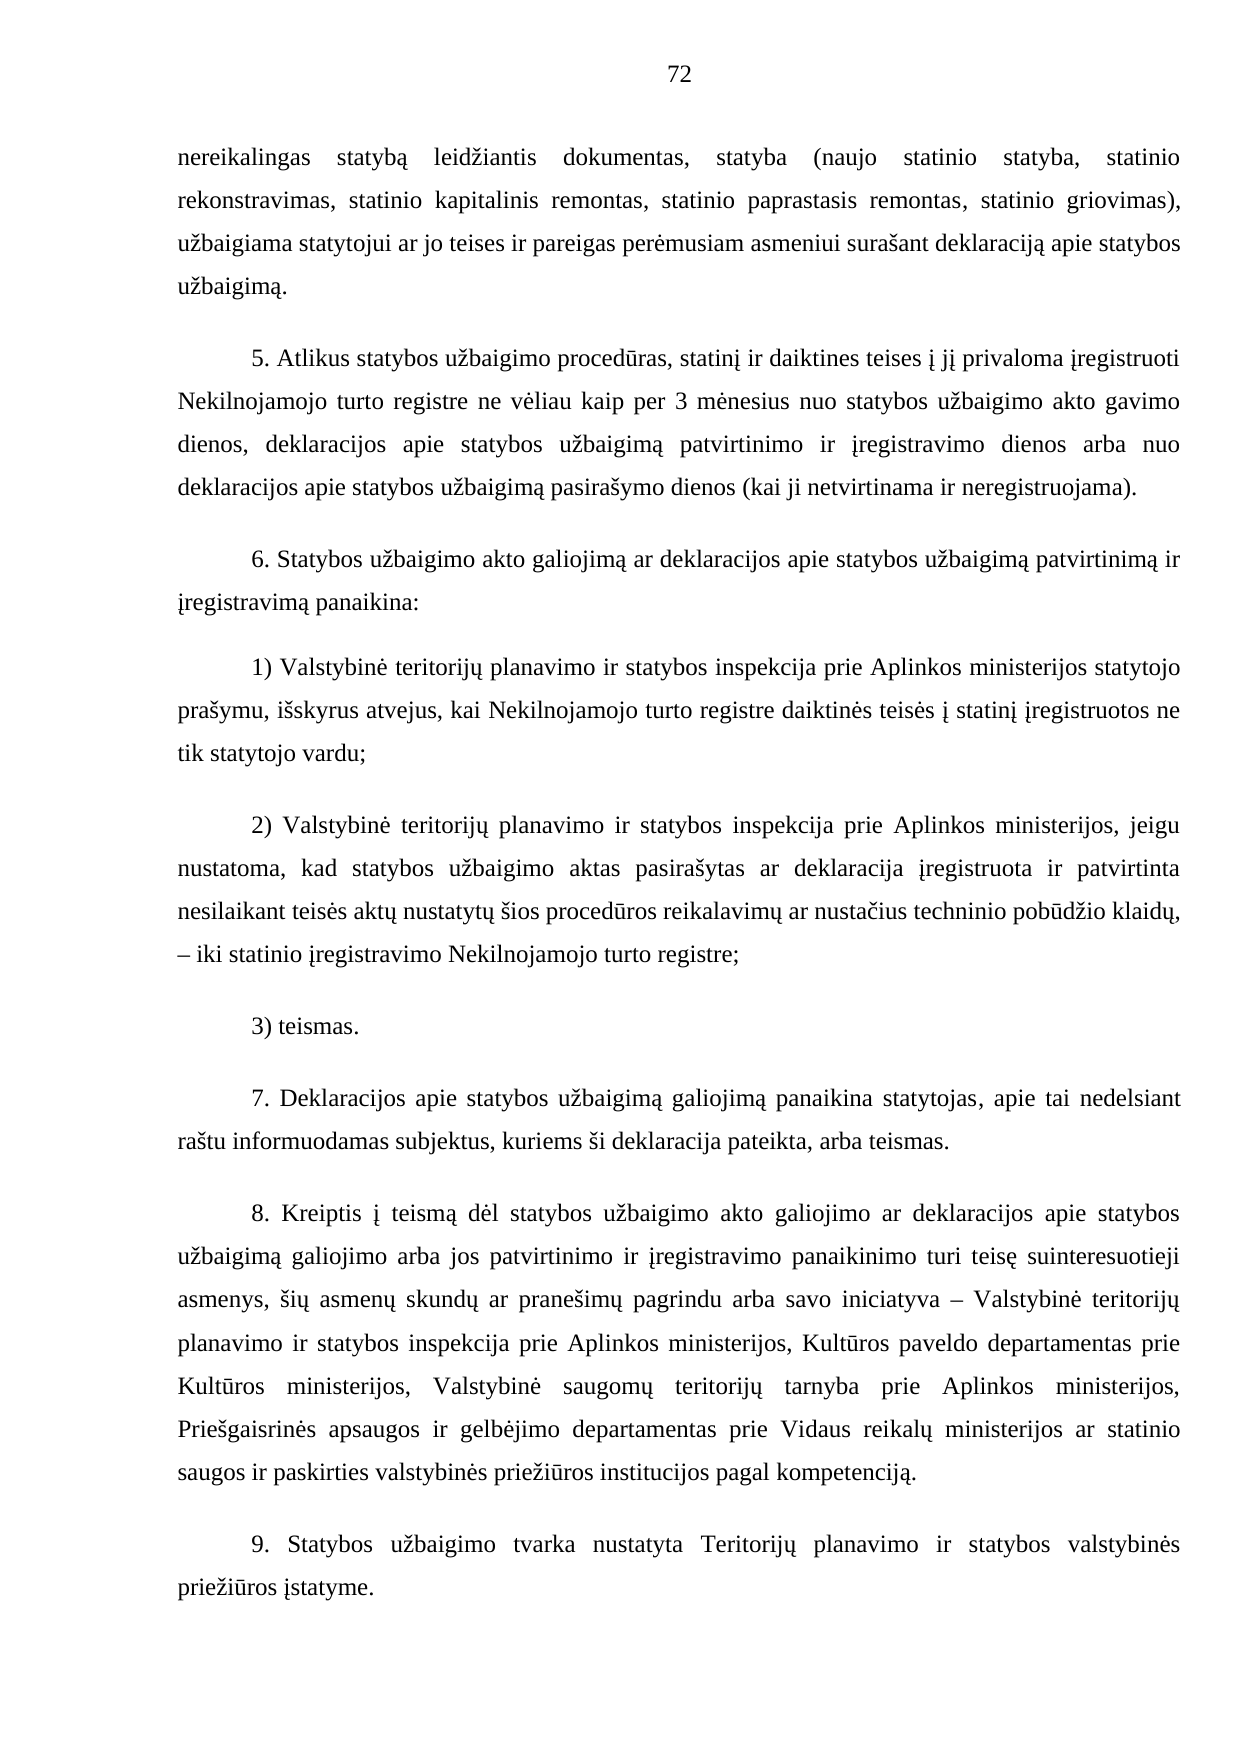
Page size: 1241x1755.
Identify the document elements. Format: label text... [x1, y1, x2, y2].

text 5. Atlikus statybos užbaigimo procedūras, statinį ir daiktines teises į jį privaloma įregistruoti Nekilnojamojo turto registre ne vėliau kaip per 3 mėnesius nuo statybos užbaigimo akto gavimo dienos, deklaracijos apie statybos užbaigimą patvirtinimo ir įregistravimo dienos arba nuo deklaracijos apie statybos užbaigimą pasirašymo dienos (kai ji netvirtinama ir neregistruojama). [177, 343, 1181, 501]
text 1) Valstybinė teritorijų planavimo ir statybos inspekcija prie Aplinkos ministerijos statytojo prašymu, išskyrus atvejus, kai Nekilnojamojo turto registre daiktinės teisės į statinį įregistruotos ne tik statytojo vardu; [177, 652, 1181, 767]
text 9. Statybos užbaigimo tvarka nustatyta Teritorijų planavimo ir statybos valstybinės priežiūros įstatyme. [177, 1529, 1181, 1601]
text 2) Valstybinė teritorijų planavimo ir statybos inspekcija prie Aplinkos ministerijos, jeigu nustatoma, kad statybos užbaigimo aktas pasirašytas ar deklaracija įregistruota ir patvirtinta nesilaikant teisės aktų nustatytų šios procedūros reikalavimų ar nustačius techninio pobūdžio klaidų, – iki statinio įregistravimo Nekilnojamojo turto registre; [177, 810, 1181, 968]
text 7. Deklaracijos apie statybos užbaigimą galiojimą panaikina statytojas, apie tai nedelsiant raštu informuodamas subjektus, kuriems ši deklaracija pateikta, arba teismas. [177, 1083, 1181, 1155]
text nereikalingas statybą leidžiantis dokumentas, statyba (naujo statinio statyba, statinio rekonstravimas, statinio kapitalinis remontas, statinio paprastasis remontas, statinio griovimas), užbaigiama statytojui ar jo teises ir pareigas perėmusiam asmeniui surašant deklaraciją apie statybos užbaigimą. [177, 142, 1181, 300]
text 3) teismas. [177, 1011, 1181, 1040]
text 8. Kreiptis į teismą dėl statybos užbaigimo akto galiojimo ar deklaracijos apie statybos užbaigimą galiojimo arba jos patvirtinimo ir įregistravimo panaikinimo turi teisę suinteresuotieji asmenys, šių asmenų skundų ar pranešimų pagrindu arba savo iniciatyva – Valstybinė teritorijų planavimo ir statybos inspekcija prie Aplinkos ministerijos, Kultūros paveldo departamentas prie Kultūros ministerijos, Valstybinė saugomų teritorijų tarnyba prie Aplinkos ministerijos, Priešgaisrinės apsaugos ir gelbėjimo departamentas prie Vidaus reikalų ministerijos ar statinio saugos ir paskirties valstybinės priežiūros institucijos pagal kompetenciją. [177, 1198, 1181, 1486]
text 6. Statybos užbaigimo akto galiojimą ar deklaracijos apie statybos užbaigimą patvirtinimą ir įregistravimą panaikina: [177, 544, 1181, 616]
